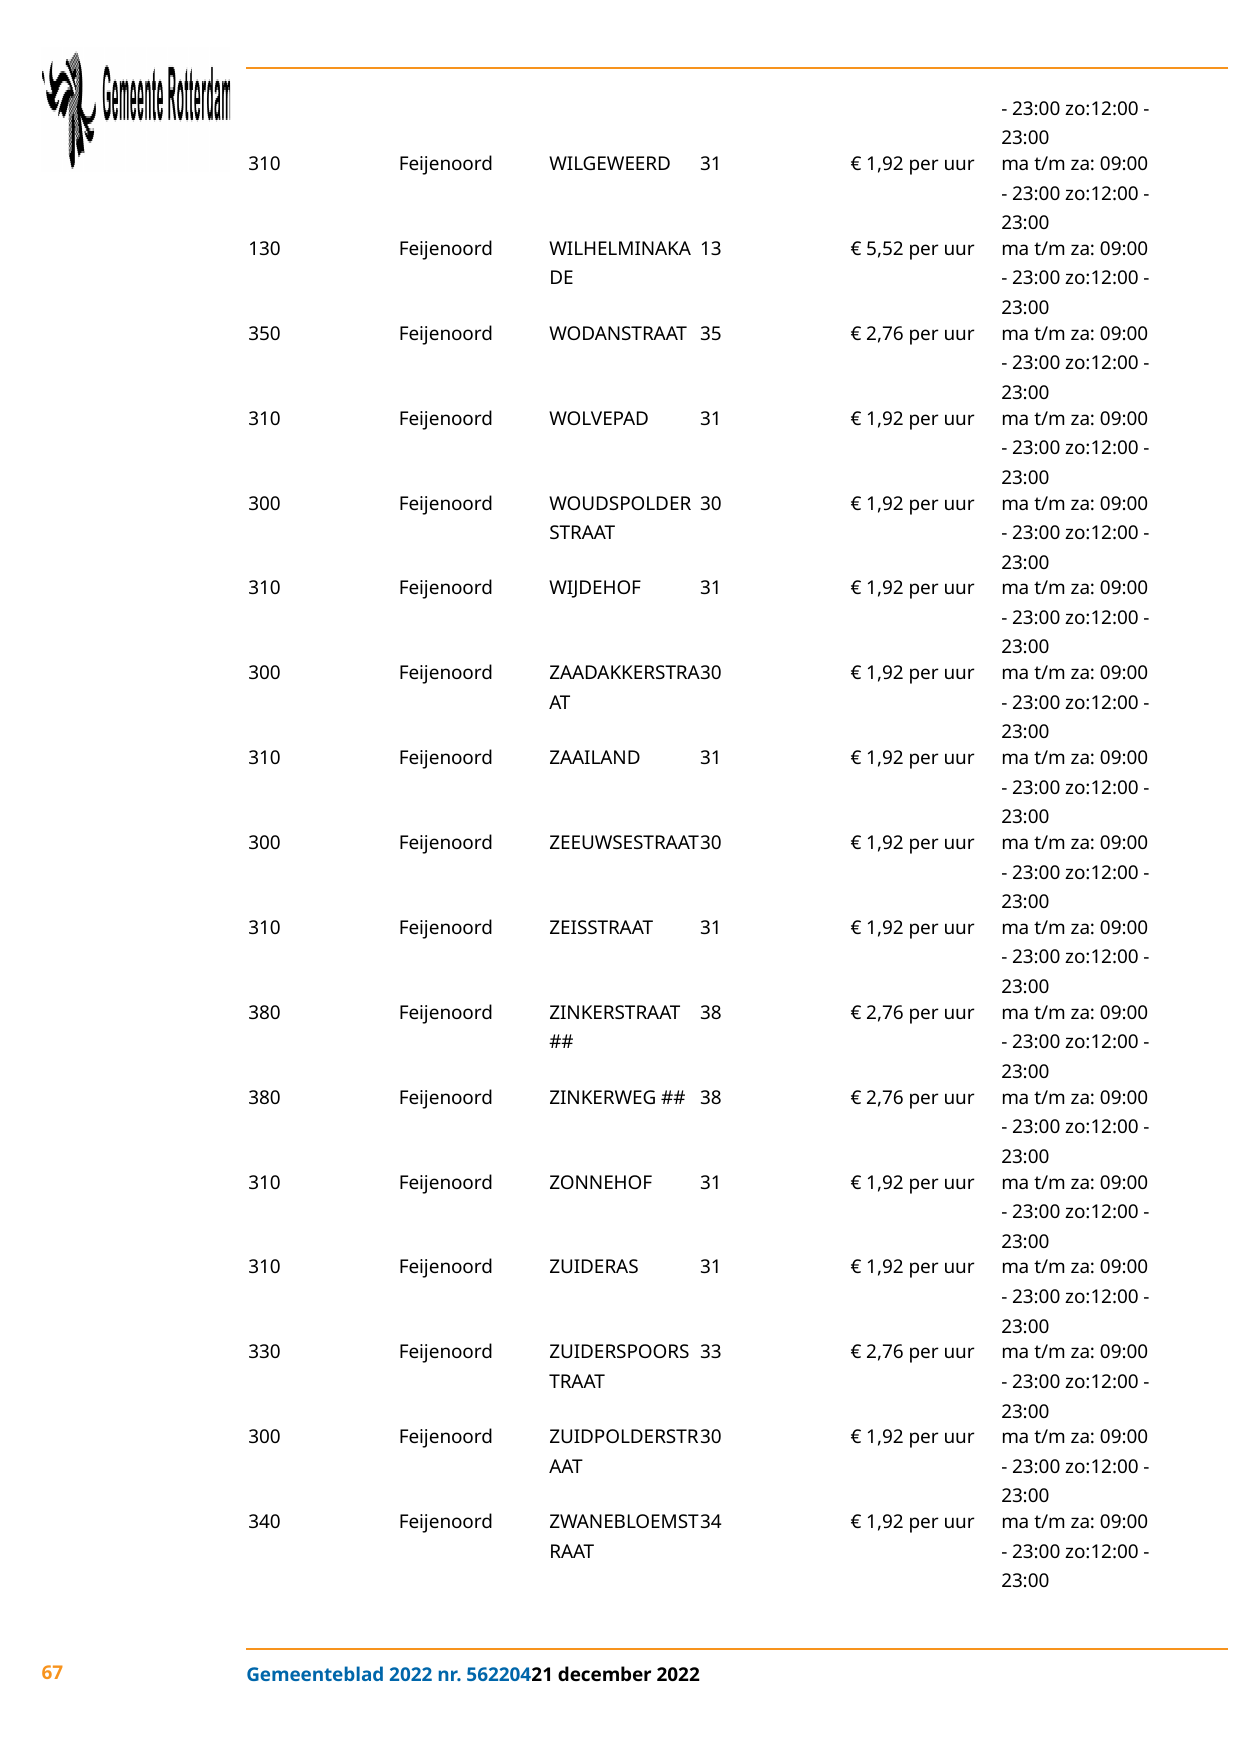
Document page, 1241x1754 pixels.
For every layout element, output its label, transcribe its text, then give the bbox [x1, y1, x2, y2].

table_cell Feijenoord [399, 1084, 549, 1169]
table_cell 310 [248, 405, 398, 490]
table_cell ma t/m za: 09:00 - 23:00 zo:12:00 - 23:00 [1001, 235, 1152, 320]
table_cell € 2,76 per uur [850, 1084, 1001, 1169]
table_cell 33 [700, 1339, 850, 1423]
table_cell ZUIDERSPOORSTRAAT [549, 1339, 700, 1423]
table_cell WOLVEPAD [549, 405, 700, 490]
table_cell ZAAILAND [549, 744, 700, 829]
table_cell 30 [700, 660, 850, 744]
table_cell € 1,92 per uur [850, 914, 1001, 999]
table_cell 30 [700, 829, 850, 914]
table_cell € 1,92 per uur [850, 660, 1001, 744]
table_cell 350 [248, 320, 398, 405]
table_cell € 1,92 per uur [850, 405, 1001, 490]
table_cell 300 [248, 490, 398, 574]
table_cell ZEEUWSESTRAAT [549, 829, 700, 914]
table_cell 38 [700, 1084, 850, 1169]
table_cell ma t/m za: 09:00 - 23:00 zo:12:00 - 23:00 [1001, 405, 1152, 490]
table_cell € 1,92 per uur [850, 575, 1001, 659]
table_cell ZWANEBLOEMSTRAAT [549, 1509, 700, 1593]
table_cell 31 [700, 1254, 850, 1339]
table_cell Feijenoord [399, 1254, 549, 1339]
table_cell Feijenoord [399, 1424, 549, 1508]
table_cell € 1,92 per uur [850, 1424, 1001, 1508]
table_cell ZONNEHOF [549, 1169, 700, 1254]
table_cell - 23:00 zo:12:00 - 23:00 [1001, 95, 1152, 150]
table_cell Feijenoord [399, 829, 549, 914]
table_cell 310 [248, 1254, 398, 1339]
table_cell Feijenoord [399, 744, 549, 829]
table_cell 35 [700, 320, 850, 405]
table_cell 310 [248, 575, 398, 659]
table_cell ma t/m za: 09:00 - 23:00 zo:12:00 - 23:00 [1001, 1424, 1152, 1508]
table_cell 34 [700, 1509, 850, 1593]
table_cell 13 [700, 235, 850, 320]
table_cell ma t/m za: 09:00 - 23:00 zo:12:00 - 23:00 [1001, 1339, 1152, 1423]
table_cell 31 [700, 914, 850, 999]
table_cell € 2,76 per uur [850, 999, 1001, 1084]
table_cell Feijenoord [399, 235, 549, 320]
table_cell [399, 95, 549, 150]
table_cell 31 [700, 744, 850, 829]
table_cell ma t/m za: 09:00 - 23:00 zo:12:00 - 23:00 [1001, 1169, 1152, 1254]
table_cell [248, 95, 398, 150]
table_cell ma t/m za: 09:00 - 23:00 zo:12:00 - 23:00 [1001, 1509, 1152, 1593]
picture [41, 47, 231, 172]
table_cell € 2,76 per uur [850, 320, 1001, 405]
table_cell € 5,52 per uur [850, 235, 1001, 320]
table_cell Feijenoord [399, 575, 549, 659]
table_cell € 1,92 per uur [850, 829, 1001, 914]
table_cell 31 [700, 405, 850, 490]
table_cell ma t/m za: 09:00 - 23:00 zo:12:00 - 23:00 [1001, 829, 1152, 914]
table_cell 30 [700, 1424, 850, 1508]
table_cell ZAADAKKERSTRAAT [549, 660, 700, 744]
table_cell ma t/m za: 09:00 - 23:00 zo:12:00 - 23:00 [1001, 150, 1152, 235]
table_cell 310 [248, 914, 398, 999]
table_cell € 1,92 per uur [850, 1169, 1001, 1254]
table_cell Feijenoord [399, 150, 549, 235]
table_cell [549, 95, 700, 150]
table_cell ma t/m za: 09:00 - 23:00 zo:12:00 - 23:00 [1001, 320, 1152, 405]
table_cell 300 [248, 660, 398, 744]
table_cell Feijenoord [399, 1339, 549, 1423]
table_cell 380 [248, 999, 398, 1084]
table_cell € 1,92 per uur [850, 1254, 1001, 1339]
table_cell 30 [700, 490, 850, 574]
table_cell WODANSTRAAT [549, 320, 700, 405]
table_cell 38 [700, 999, 850, 1084]
table_cell WOUDSPOLDERSTRAAT [549, 490, 700, 574]
table_cell Feijenoord [399, 320, 549, 405]
table_cell 330 [248, 1339, 398, 1423]
table_cell € 1,92 per uur [850, 1509, 1001, 1593]
table_cell ma t/m za: 09:00 - 23:00 zo:12:00 - 23:00 [1001, 744, 1152, 829]
table_cell ma t/m za: 09:00 - 23:00 zo:12:00 - 23:00 [1001, 1254, 1152, 1339]
table_cell Feijenoord [399, 490, 549, 574]
table_cell 310 [248, 150, 398, 235]
table_cell WIJDEHOF [549, 575, 700, 659]
table_cell 340 [248, 1509, 398, 1593]
table_cell 300 [248, 829, 398, 914]
table_cell 130 [248, 235, 398, 320]
table_cell ma t/m za: 09:00 - 23:00 zo:12:00 - 23:00 [1001, 1084, 1152, 1169]
table_cell ma t/m za: 09:00 - 23:00 zo:12:00 - 23:00 [1001, 660, 1152, 744]
table_cell 380 [248, 1084, 398, 1169]
table_cell € 2,76 per uur [850, 1339, 1001, 1423]
table_cell Feijenoord [399, 914, 549, 999]
table_cell Feijenoord [399, 999, 549, 1084]
table_cell € 1,92 per uur [850, 150, 1001, 235]
table_cell ma t/m za: 09:00 - 23:00 zo:12:00 - 23:00 [1001, 490, 1152, 574]
table_cell € 1,92 per uur [850, 490, 1001, 574]
table_cell ZEISSTRAAT [549, 914, 700, 999]
table_cell 310 [248, 744, 398, 829]
table_cell Feijenoord [399, 405, 549, 490]
table_cell [700, 95, 850, 150]
table_cell ma t/m za: 09:00 - 23:00 zo:12:00 - 23:00 [1001, 575, 1152, 659]
table_cell ZUIDERAS [549, 1254, 700, 1339]
table_cell WILHELMINAKADE [549, 235, 700, 320]
table_cell 31 [700, 575, 850, 659]
table_cell 300 [248, 1424, 398, 1508]
table_cell Feijenoord [399, 1169, 549, 1254]
table_cell 31 [700, 150, 850, 235]
table_cell 310 [248, 1169, 398, 1254]
table_cell WILGEWEERD [549, 150, 700, 235]
table_cell 31 [700, 1169, 850, 1254]
table_cell Feijenoord [399, 660, 549, 744]
table_cell ma t/m za: 09:00 - 23:00 zo:12:00 - 23:00 [1001, 999, 1152, 1084]
table_cell ZINKERSTRAAT ## [549, 999, 700, 1084]
table_cell € 1,92 per uur [850, 744, 1001, 829]
table_cell ZUIDPOLDERSTRAAT [549, 1424, 700, 1508]
table_cell ma t/m za: 09:00 - 23:00 zo:12:00 - 23:00 [1001, 914, 1152, 999]
table_cell [850, 95, 1001, 150]
table_cell ZINKERWEG ## [549, 1084, 700, 1169]
table_cell Feijenoord [399, 1509, 549, 1593]
